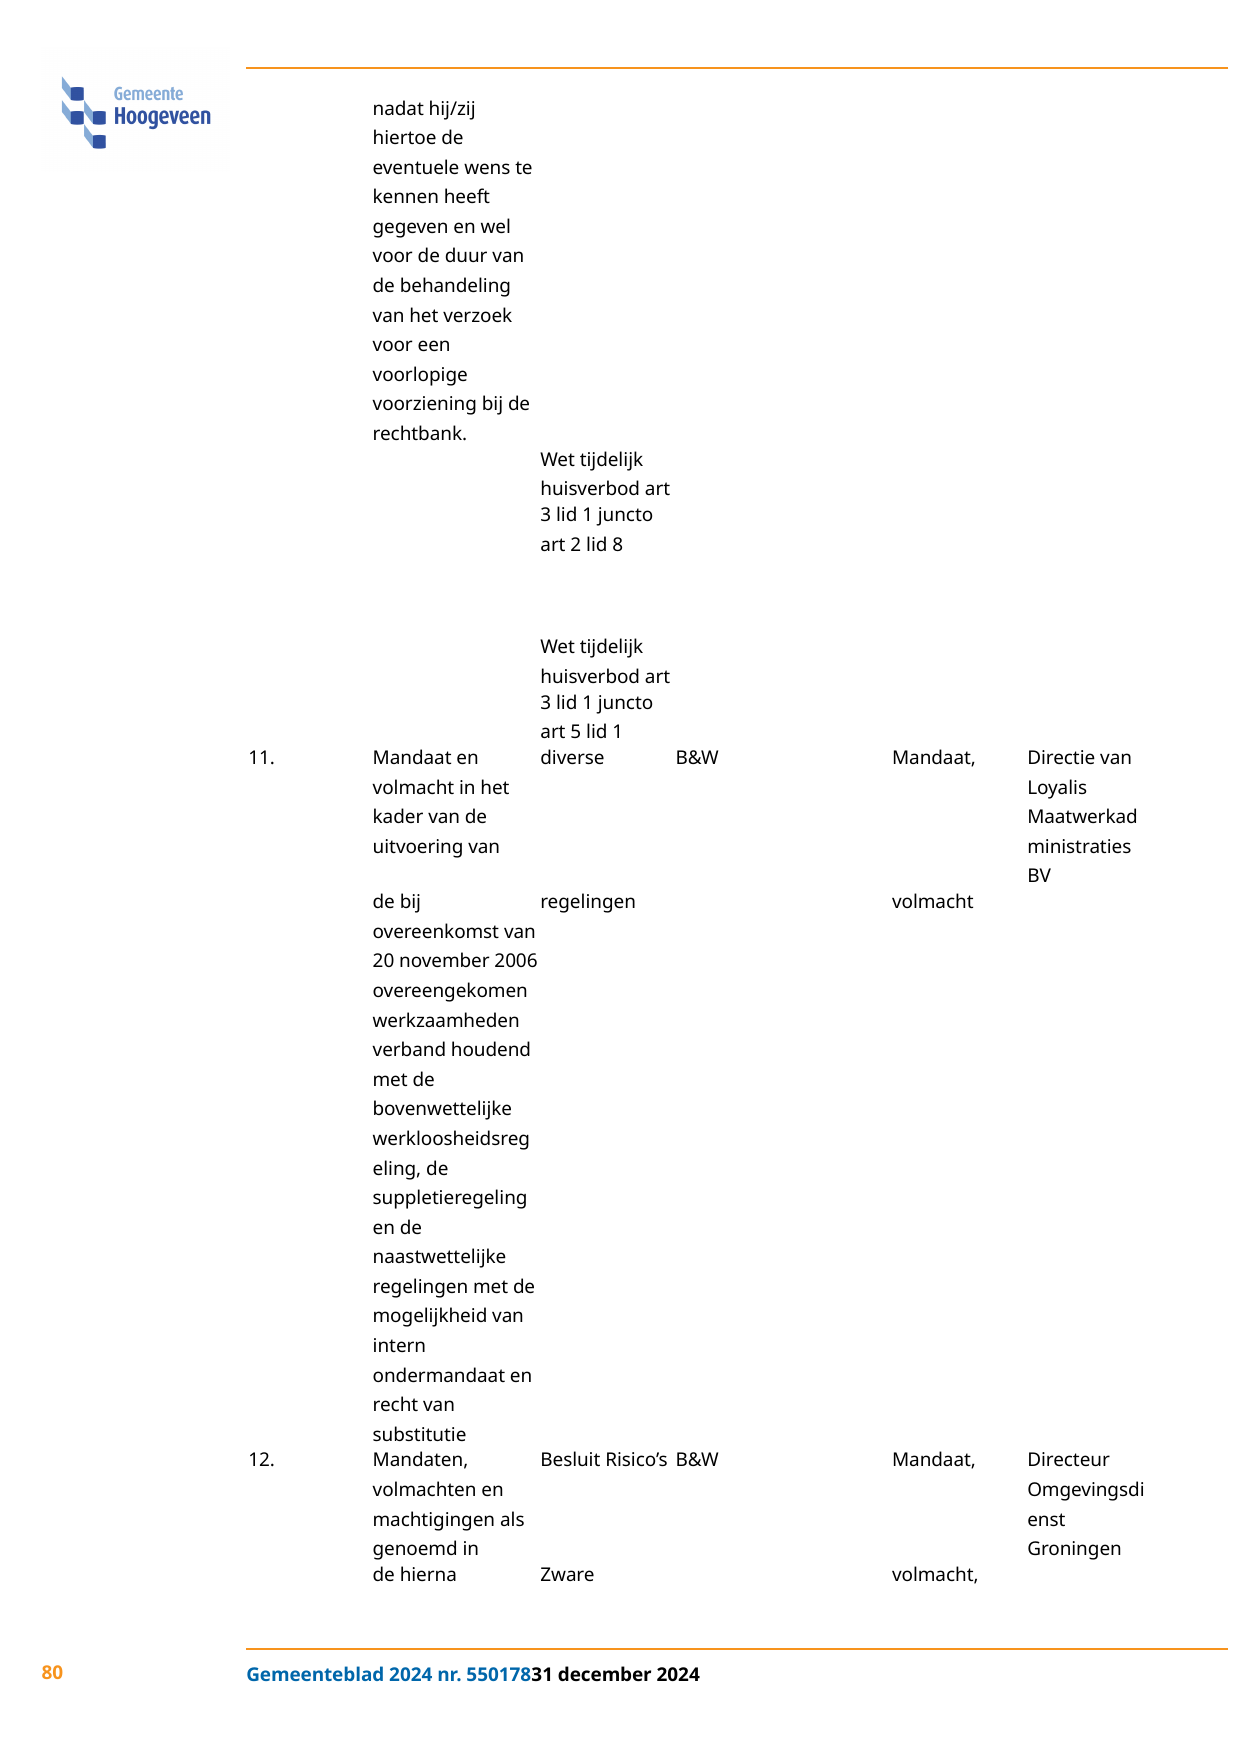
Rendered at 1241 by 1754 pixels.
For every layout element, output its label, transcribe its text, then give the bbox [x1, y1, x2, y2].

table_cell de hierna [373, 1561, 540, 1587]
table_cell Mandaat, [892, 744, 1027, 888]
table_cell [248, 582, 372, 608]
table_cell [675, 446, 892, 501]
table_cell 12. [248, 1447, 372, 1561]
table_cell [892, 557, 1027, 582]
table_cell [248, 557, 372, 582]
table_cell [1027, 889, 1152, 1447]
table_cell Zware [540, 1561, 675, 1587]
table_cell [892, 446, 1027, 501]
table_cell [892, 608, 1027, 634]
table_cell [248, 1561, 372, 1587]
table_cell [675, 608, 892, 634]
table_cell [1027, 95, 1152, 446]
table_cell [540, 557, 675, 582]
table_cell [675, 889, 892, 1447]
table_cell [1027, 501, 1152, 557]
table_cell [675, 1561, 892, 1587]
table_cell B&W [675, 744, 892, 888]
table_cell 3 lid 1 juncto art 5 lid 1 [540, 689, 675, 744]
table_cell [373, 446, 540, 501]
table_cell [248, 889, 372, 1447]
table_cell Directeur Omgevingsdienst Groningen [1027, 1447, 1152, 1561]
table_cell [1027, 1561, 1152, 1587]
table_cell [1027, 608, 1152, 634]
table_cell [248, 608, 372, 634]
table_cell 3 lid 1 juncto art 2 lid 8 [540, 501, 675, 557]
table_cell [1027, 446, 1152, 501]
table_cell [248, 634, 372, 689]
table_cell volmacht [892, 889, 1027, 1447]
table_cell diverse [540, 744, 675, 888]
table_cell 11. [248, 744, 372, 888]
table_cell [373, 501, 540, 557]
table_cell [373, 634, 540, 689]
table_cell Besluit Risico’s [540, 1447, 675, 1561]
table_cell nadat hij/zij hiertoe de eventuele wens te kennen heeft gegeven en wel voor de duur van de behandeling van het verzoek voor een voorlopige voorziening bij de rechtbank. [373, 95, 540, 446]
table_cell B&W [675, 1447, 892, 1561]
table_cell [675, 689, 892, 744]
table_cell [248, 689, 372, 744]
table_cell [248, 95, 372, 446]
table_cell [675, 557, 892, 582]
table_cell [1027, 689, 1152, 744]
table_cell [373, 608, 540, 634]
table_cell [892, 95, 1027, 446]
table_cell [373, 582, 540, 608]
table_cell regelingen [540, 889, 675, 1447]
table_cell Directie van Loyalis Maatwerkadministraties BV [1027, 744, 1152, 888]
table_cell [540, 95, 675, 446]
table_cell [675, 95, 892, 446]
table_cell [1027, 582, 1152, 608]
table_cell Mandaat en volmacht in het kader van de uitvoering van [373, 744, 540, 888]
table_cell de bij overeenkomst van 20 november 2006 overeengekomen werkzaamheden verband houdend met de bovenwettelijke werkloosheidsregeling, de suppletieregeling en de naastwettelijke regelingen met de mogelijkheid van intern ondermandaat en recht van substitutie [373, 889, 540, 1447]
table_cell [248, 501, 372, 557]
table_cell [248, 446, 372, 501]
table_cell [892, 634, 1027, 689]
picture [41, 47, 231, 172]
table_cell Mandaten, volmachten en machtigingen als genoemd in [373, 1447, 540, 1561]
table_cell [892, 582, 1027, 608]
table_cell [1027, 557, 1152, 582]
table_cell [892, 689, 1027, 744]
table_cell Wet tijdelijk huisverbod art [540, 446, 675, 501]
table_cell Wet tijdelijk huisverbod art [540, 634, 675, 689]
table_cell [540, 582, 675, 608]
table_cell [1027, 634, 1152, 689]
table_cell [373, 557, 540, 582]
table_cell [675, 634, 892, 689]
table_cell [892, 501, 1027, 557]
table_cell Mandaat, [892, 1447, 1027, 1561]
table_cell volmacht, [892, 1561, 1027, 1587]
table_cell [675, 582, 892, 608]
table_cell [540, 608, 675, 634]
table_cell [675, 501, 892, 557]
table_cell [373, 689, 540, 744]
